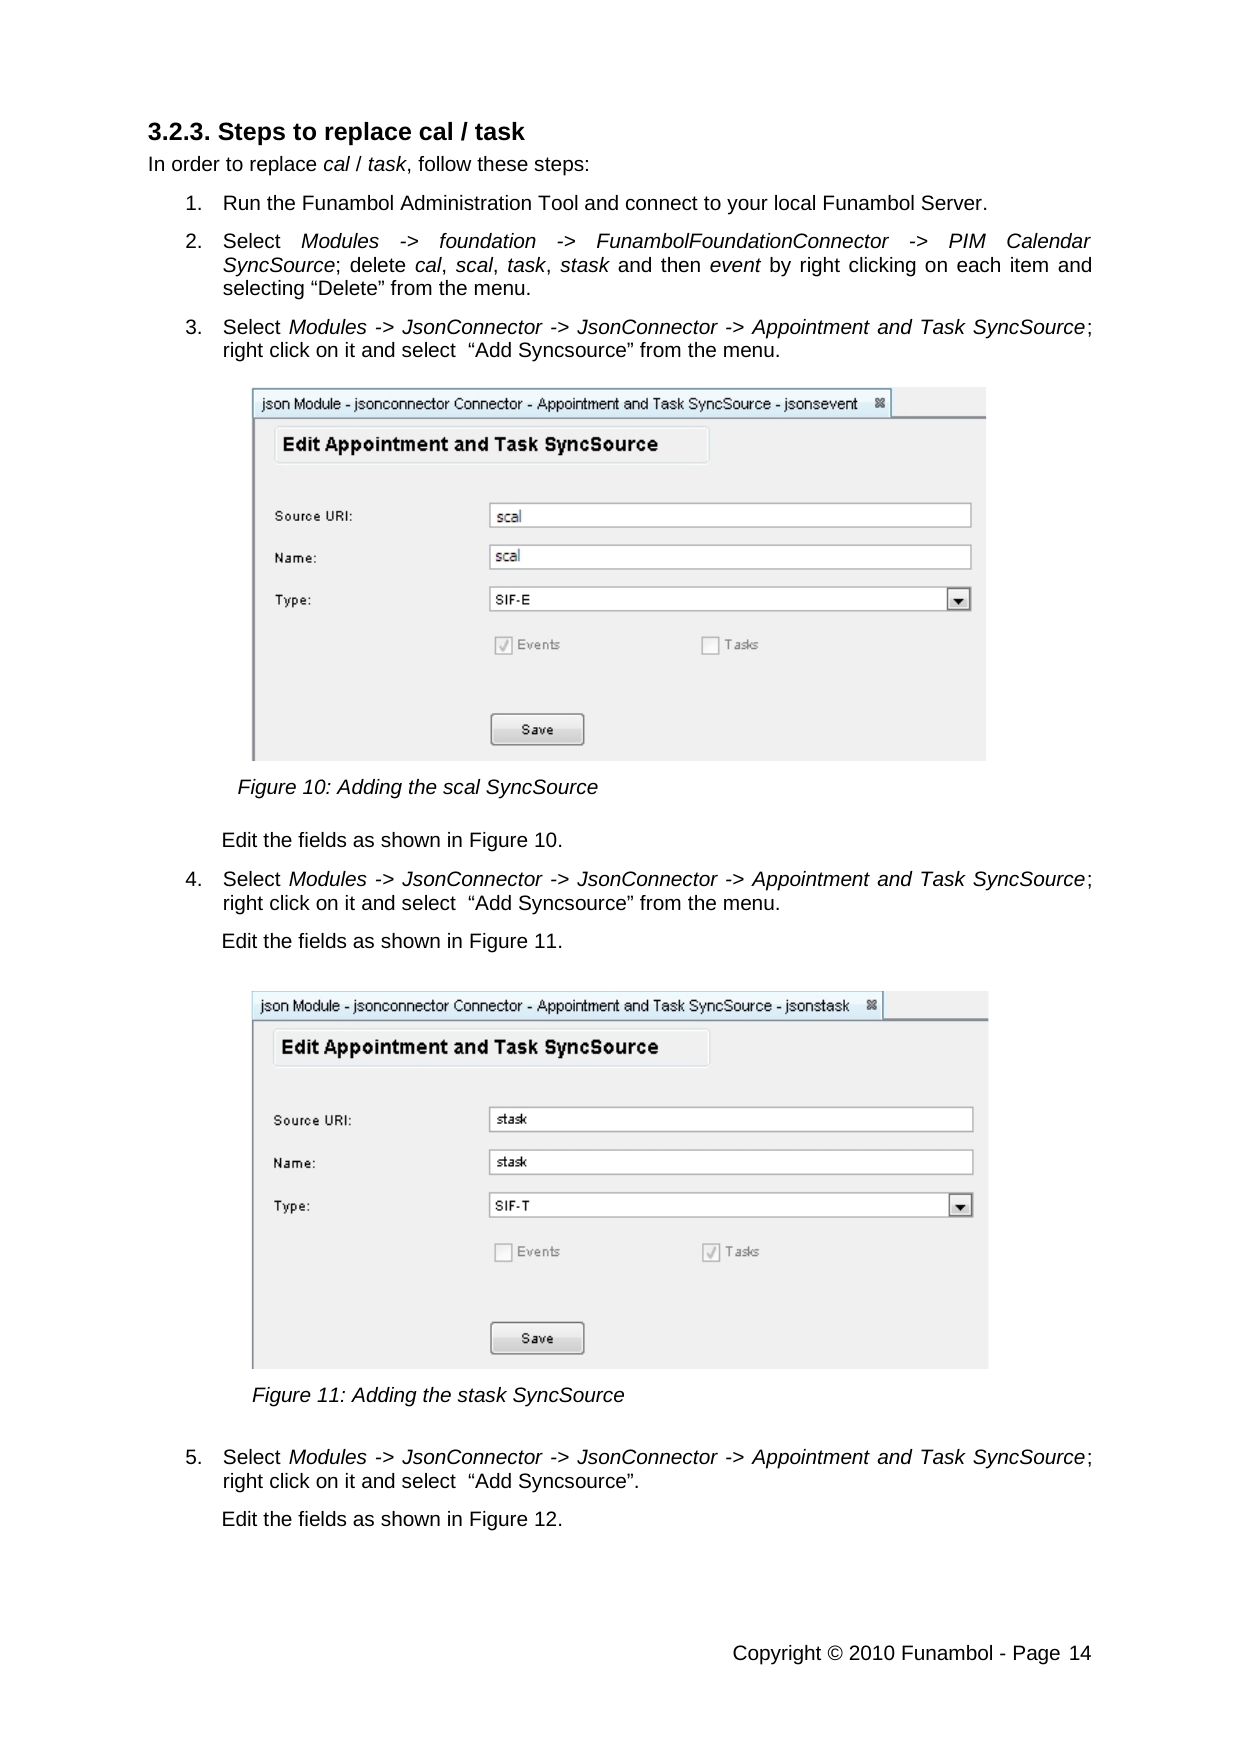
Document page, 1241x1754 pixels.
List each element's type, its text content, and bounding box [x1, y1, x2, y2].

text In order to replace cal / task, follow these steps: [148, 152, 1093, 176]
text Figure 11: Adding the scal SyncSource [237, 772, 1003, 799]
list Select Modules -> JsonConnector -> JsonConnector -> Appointment and Task SyncSource; right click on it and select “Add Syncsource” from the menu. [185, 315, 1093, 362]
picture [251, 991, 989, 1369]
picture [251, 387, 987, 761]
subtitle Steps to replace cal / task [148, 118, 1093, 146]
text Edit the fields as shown in Figure 12. [221, 929, 1093, 953]
text Edit the fields as shown in Figure 11. [221, 772, 1093, 852]
list Select Modules -> JsonConnector -> JsonConnector -> Appointment and Task SyncSource; right click on it and select “Add Syncsource”. [185, 1380, 1093, 1493]
list Figure 12: Adding the stask SyncSource [252, 1369, 988, 1407]
list Select Modules -> foundation -> FunambolFoundationConnector -> PIM Calendar SyncSource; delete cal, scal, task, stask and then event by right clicking on each item and selecting “Delete” from the menu. [185, 229, 1093, 300]
text Edit the fields as shown in Figure 13. [221, 1508, 1093, 1531]
list Select Modules -> JsonConnector -> JsonConnector -> Appointment and Task SyncSource; right click on it and select “Add Syncsource” from the menu. [185, 867, 1093, 914]
list Run the Funambol Administration Tool and connect to your local Funambol Server. [185, 191, 1093, 214]
